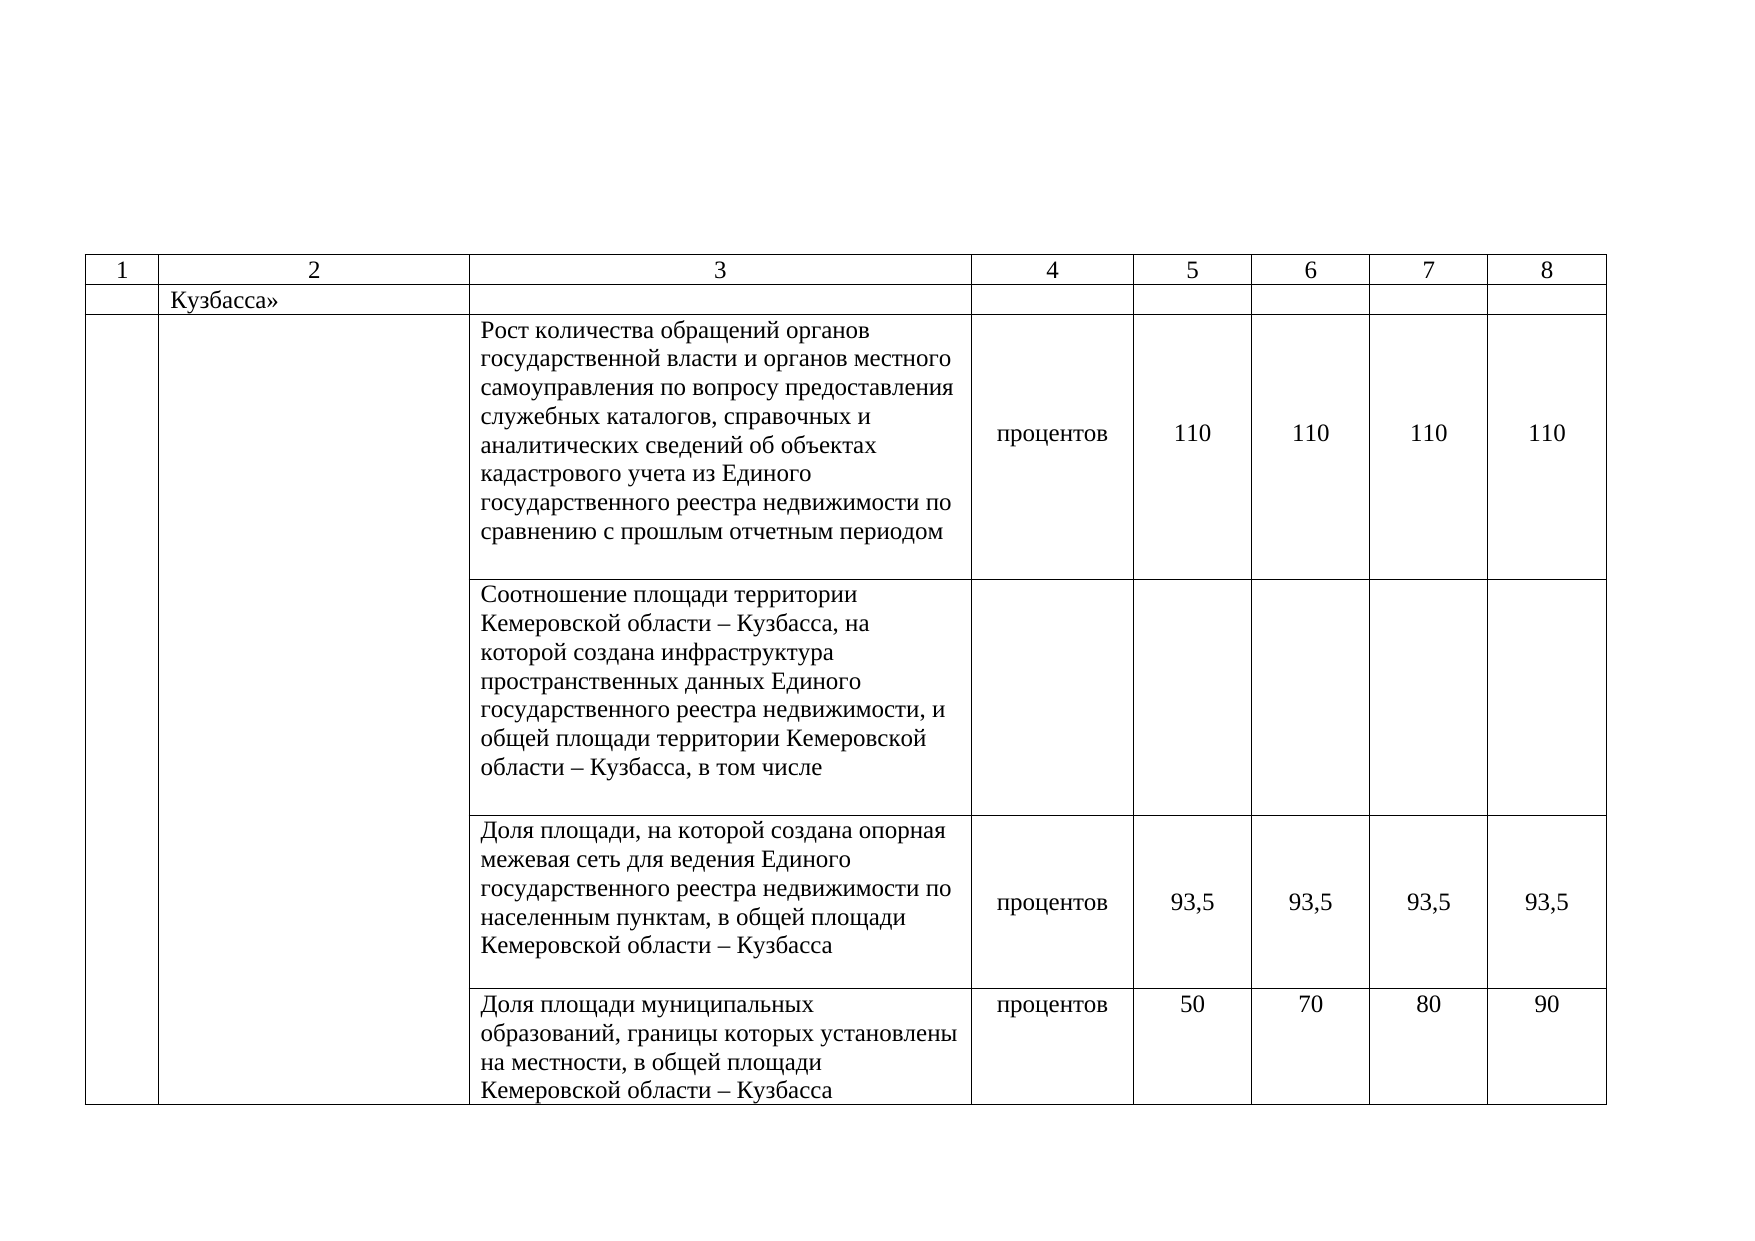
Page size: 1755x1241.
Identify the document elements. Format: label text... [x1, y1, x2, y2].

table_cell процентов [972, 315, 1133, 578]
table_header 6 [1358, 255, 1369, 284]
table_cell 70 [1252, 989, 1369, 1104]
table_cell [86, 315, 158, 1104]
table_header 6 [1252, 255, 1263, 284]
table_cell 110 [1370, 315, 1487, 578]
table_header 1 [148, 255, 158, 284]
table_cell 93,5 [1370, 816, 1487, 988]
table_cell [972, 285, 1133, 314]
table_cell процентов [972, 816, 1133, 988]
table_cell Рост количества обращений органов государственной власти и органов местного самоуправления по вопросу предоставления служебных каталогов, справочных и аналитических сведений об объектах кадастрового учета из Единого государственного реестра недвижимости по сравнению с прошлым отчетным периодом [470, 315, 971, 578]
table_cell 110 [1488, 315, 1606, 578]
table_header 7 [1477, 255, 1487, 284]
table_cell [1134, 580, 1251, 814]
table_header 2 [458, 255, 469, 284]
table_cell [1370, 580, 1487, 814]
table_header 1 [86, 255, 96, 284]
table_cell [1134, 285, 1251, 314]
table_cell [972, 580, 1133, 814]
table_cell 80 [1370, 989, 1487, 1104]
table_header 8 [1488, 255, 1499, 284]
table_cell [1370, 285, 1487, 314]
table_cell [159, 315, 469, 1104]
table_header 5 [1240, 255, 1251, 284]
table_header 4 [1122, 255, 1133, 284]
table_cell 50 [1134, 989, 1251, 1104]
table_cell [1488, 580, 1606, 814]
table_cell 93,5 [1252, 816, 1369, 988]
table_cell 90 [1488, 989, 1606, 1104]
table_cell 110 [1252, 315, 1369, 578]
table_cell 93,5 [1134, 816, 1251, 988]
table_cell [1252, 285, 1369, 314]
table_header 3 [960, 255, 971, 284]
table_header 4 [972, 255, 982, 284]
table_header 2 [159, 255, 170, 284]
table_cell [1252, 580, 1369, 814]
table_cell 93,5 [1488, 816, 1606, 988]
table_header 8 [1595, 255, 1606, 284]
table_cell процентов [972, 989, 1133, 1104]
table_cell Соотношение площади территории Кемеровской области – Кузбасса, на которой создана инфраструктура пространственных данных Единого государственного реестра недвижимости, и общей площади территории Кемеровской области – Кузбасса, в том числе [470, 580, 971, 814]
table_cell 110 [1134, 315, 1251, 578]
table_header 7 [1370, 255, 1381, 284]
table_cell [86, 285, 158, 314]
table_cell [1488, 285, 1606, 314]
table_header 5 [1134, 255, 1145, 284]
table_header 3 [470, 255, 480, 284]
